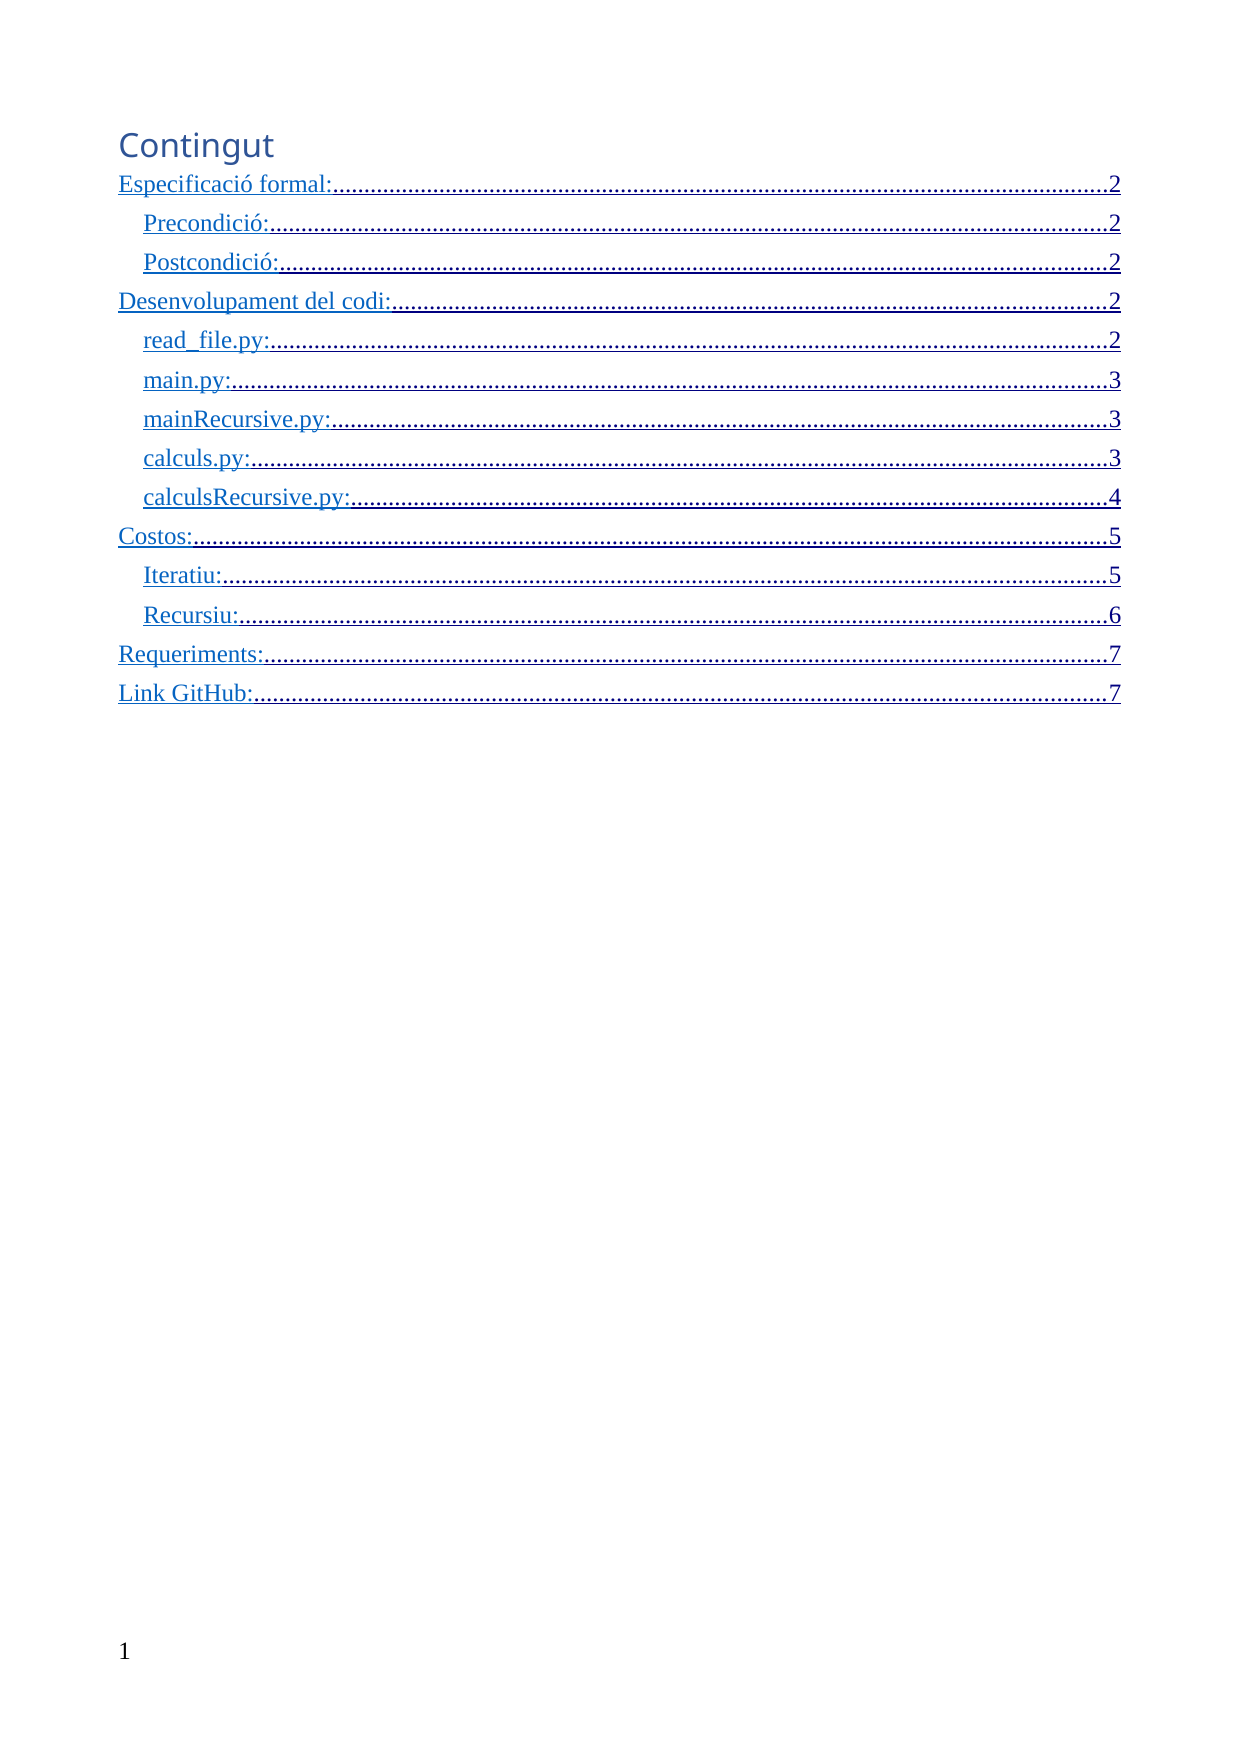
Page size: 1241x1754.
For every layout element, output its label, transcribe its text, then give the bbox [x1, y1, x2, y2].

text Iteratiu: 5 [143, 561, 1122, 589]
text Precondició: 2 [143, 208, 1122, 237]
text calculs.py: 3 [143, 443, 1122, 472]
text Especificació formal: 2 [118, 169, 1122, 198]
text Recursiu: 6 [143, 600, 1122, 628]
text Desenvolupament del codi: 2 [118, 286, 1122, 315]
text Requeriments: 7 [118, 639, 1122, 668]
text Costos: 5 [118, 521, 1122, 550]
text main.py: 3 [143, 365, 1122, 393]
text read_file.py: 2 [143, 326, 1122, 354]
text Postcondició: 2 [143, 247, 1122, 276]
text Link GitHub: 7 [118, 678, 1122, 707]
text calculsRecursive.py: 4 [143, 482, 1122, 511]
text Contingut [118, 121, 1122, 167]
text mainRecursive.py: 3 [143, 404, 1122, 433]
